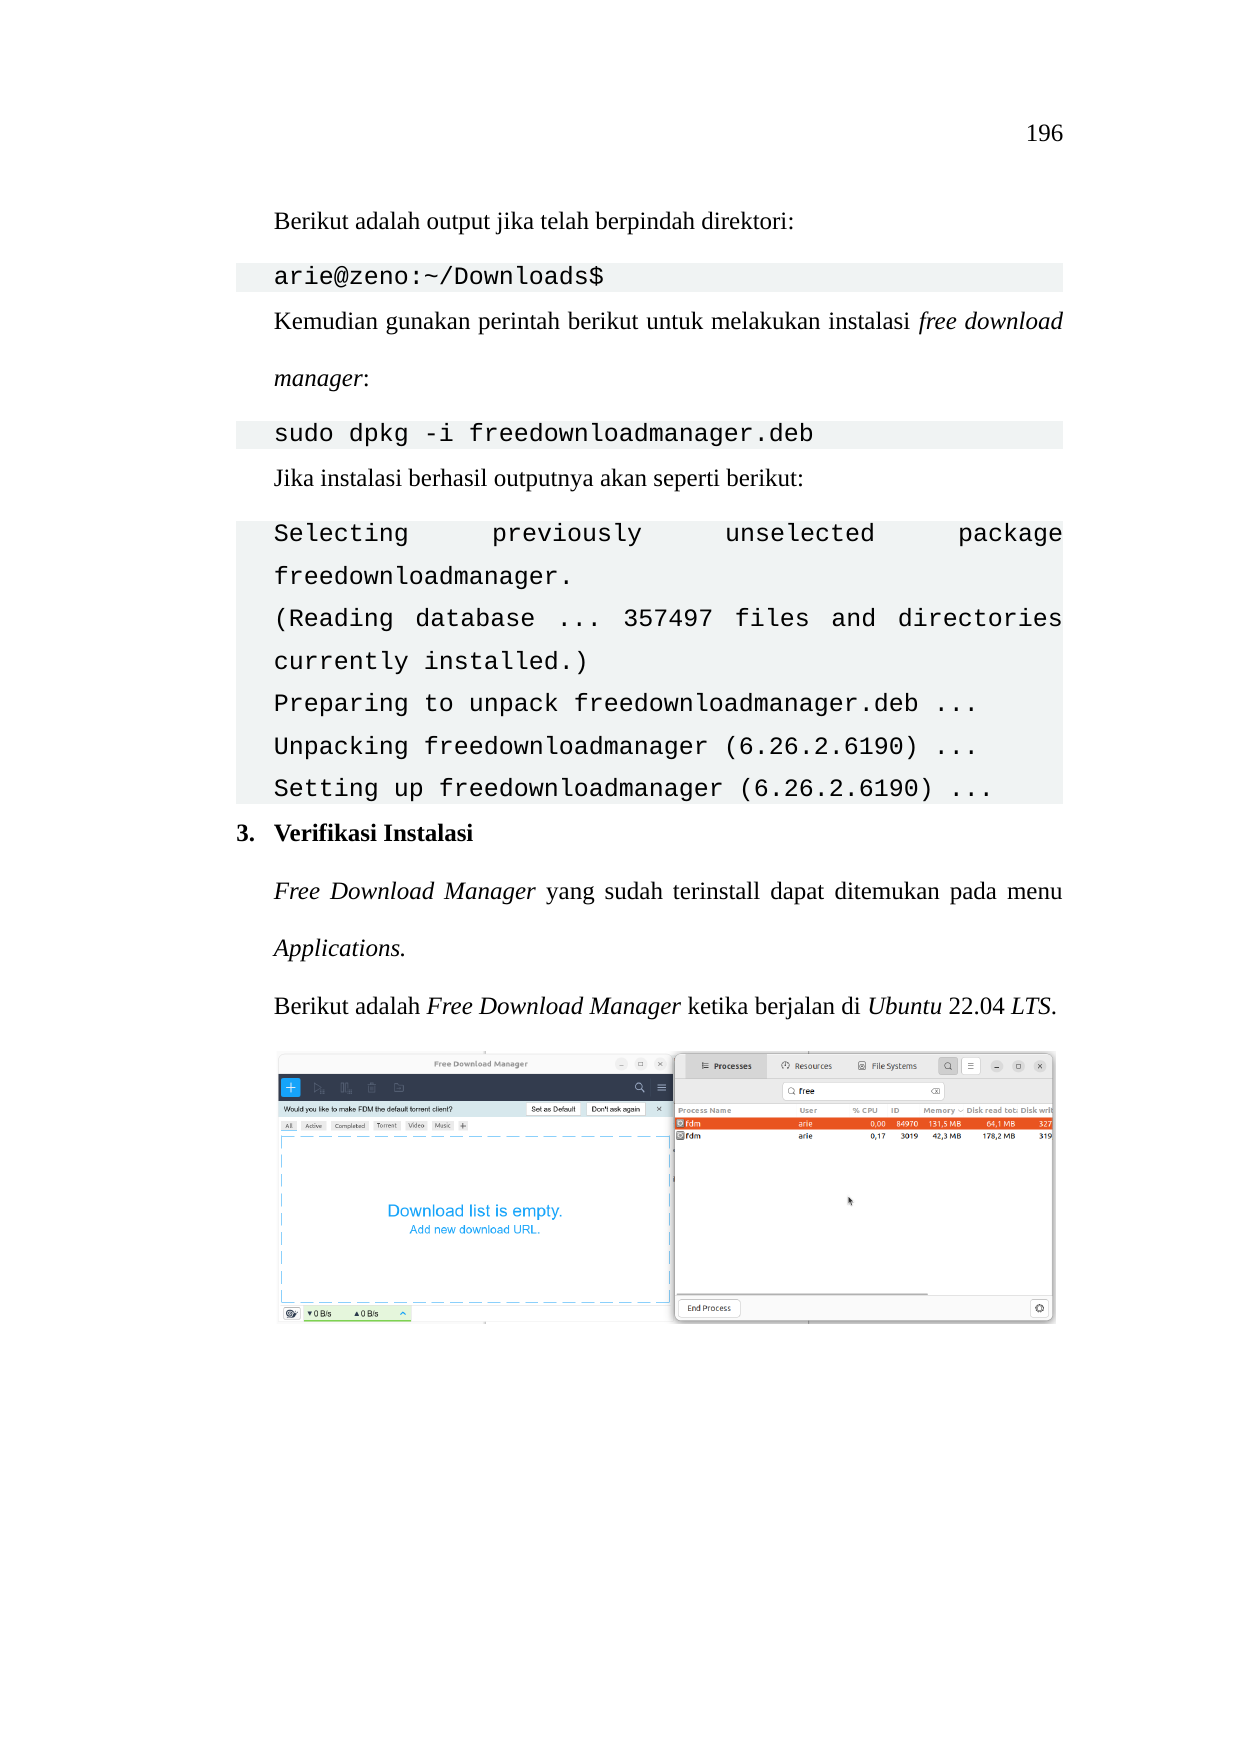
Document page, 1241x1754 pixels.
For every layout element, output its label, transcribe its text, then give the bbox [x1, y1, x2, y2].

list arie@zeno:~/Downloads$ [236, 263, 1063, 292]
list Kemudian gunakan perintah berikut untuk melakukan instalasi free download manager: [236, 306, 1063, 392]
list Unpacking freedownloadmanager (6.26.2.6190) ... [236, 733, 1063, 762]
list Berikut adalah Free Download Manager ketika berjalan di Ubuntu 22.04 LTS. [236, 991, 1063, 1020]
list Jika instalasi berhasil outputnya akan seperti berikut: [236, 463, 1063, 492]
list Free Download Manager yang sudah terinstall dapat ditemukan pada menu Applications. [236, 876, 1063, 962]
list Verifikasi Instalasi [236, 818, 1063, 847]
list Preparing to unpack freedownloadmanager.deb ... [236, 691, 1063, 719]
list (Reading database ... 357497 files and directories currently installed.) [236, 606, 1063, 677]
list Setting up freedownloadmanager (6.26.2.6190) ... [236, 776, 1063, 804]
list Berikut adalah output jika telah berpindah direktori: [236, 206, 1063, 235]
list sudo dpkg -i freedownloadmanager.deb [236, 421, 1063, 449]
picture [276, 1051, 1056, 1324]
list Selecting previously unselected package freedownloadmanager. [236, 521, 1063, 592]
